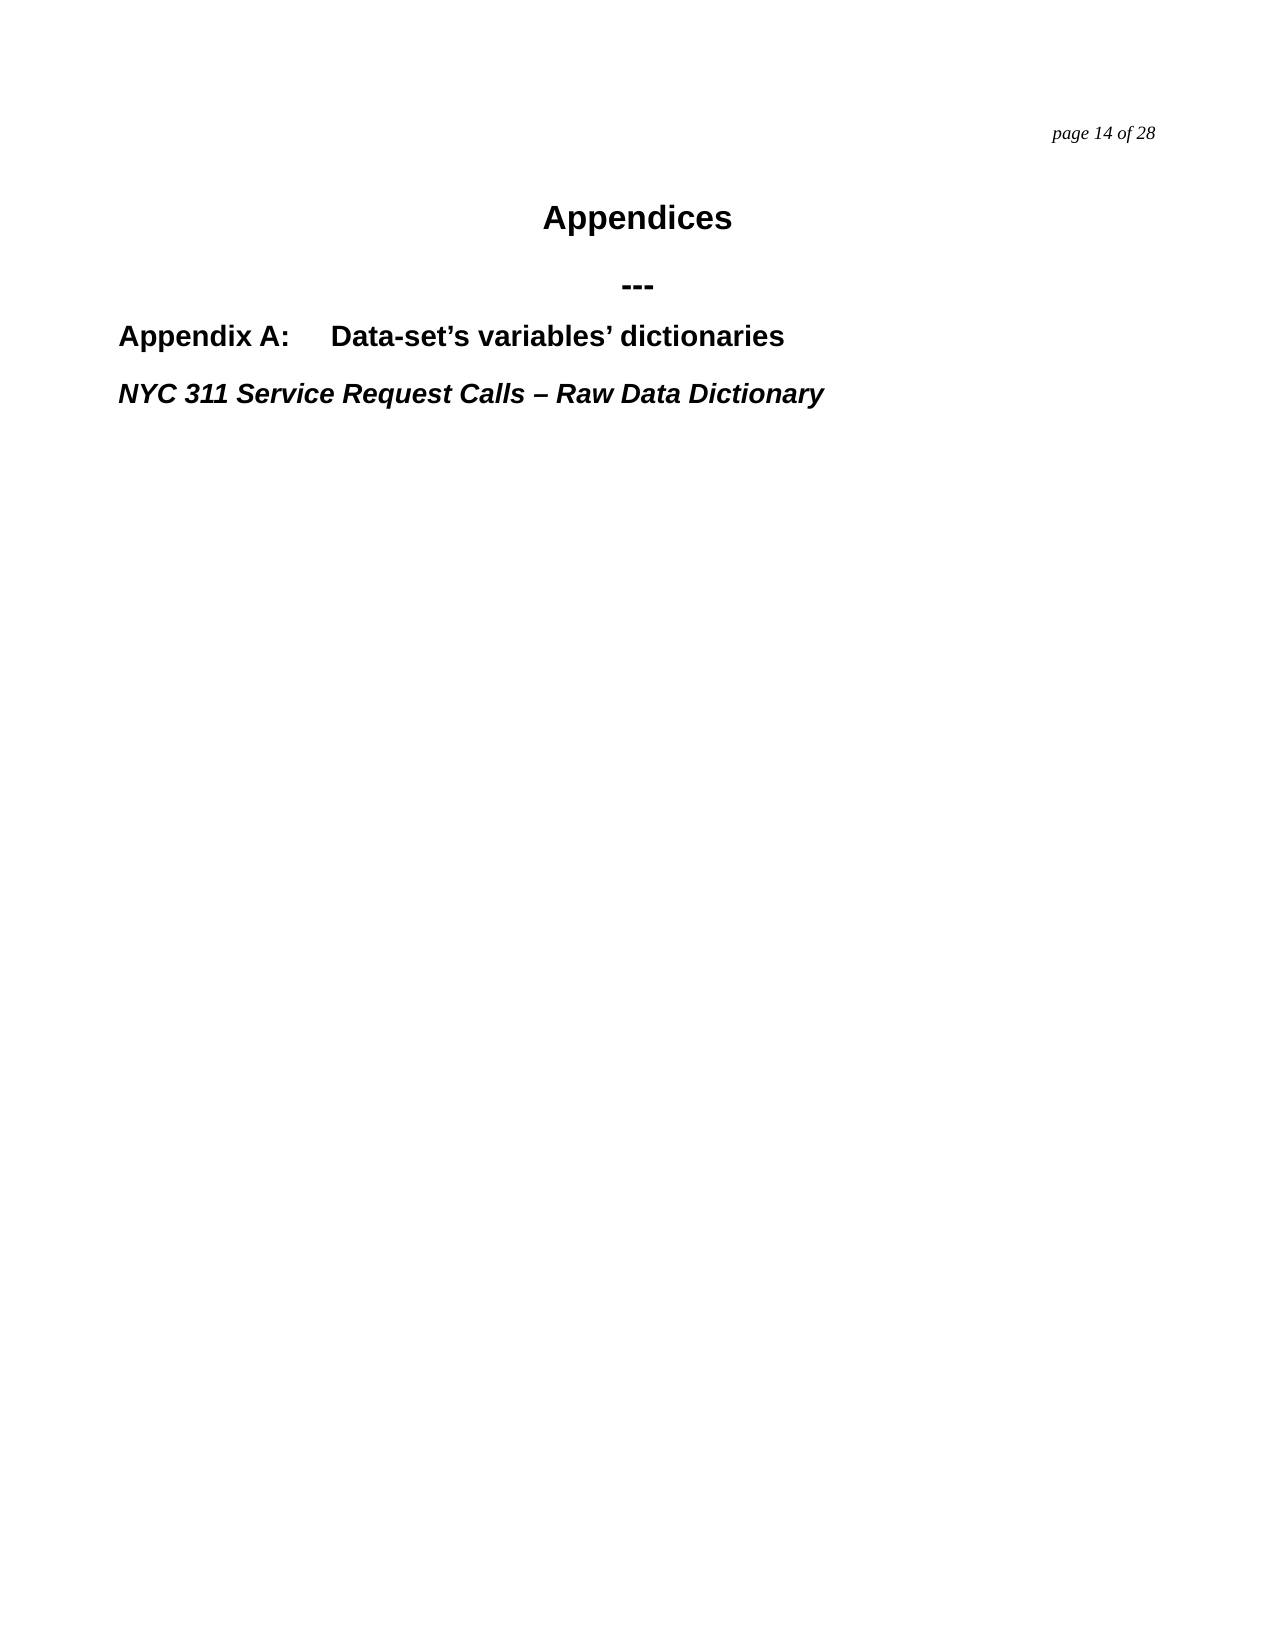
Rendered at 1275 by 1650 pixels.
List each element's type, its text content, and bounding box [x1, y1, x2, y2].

subtitle Appendix A: Data-set’s variables’ dictionaries [118, 318, 1157, 352]
subtitle Appendices [118, 198, 1157, 237]
subtitle NYC 311 Service Request Calls – Raw Data Dictionary [118, 377, 1157, 409]
text --- [118, 265, 1157, 304]
